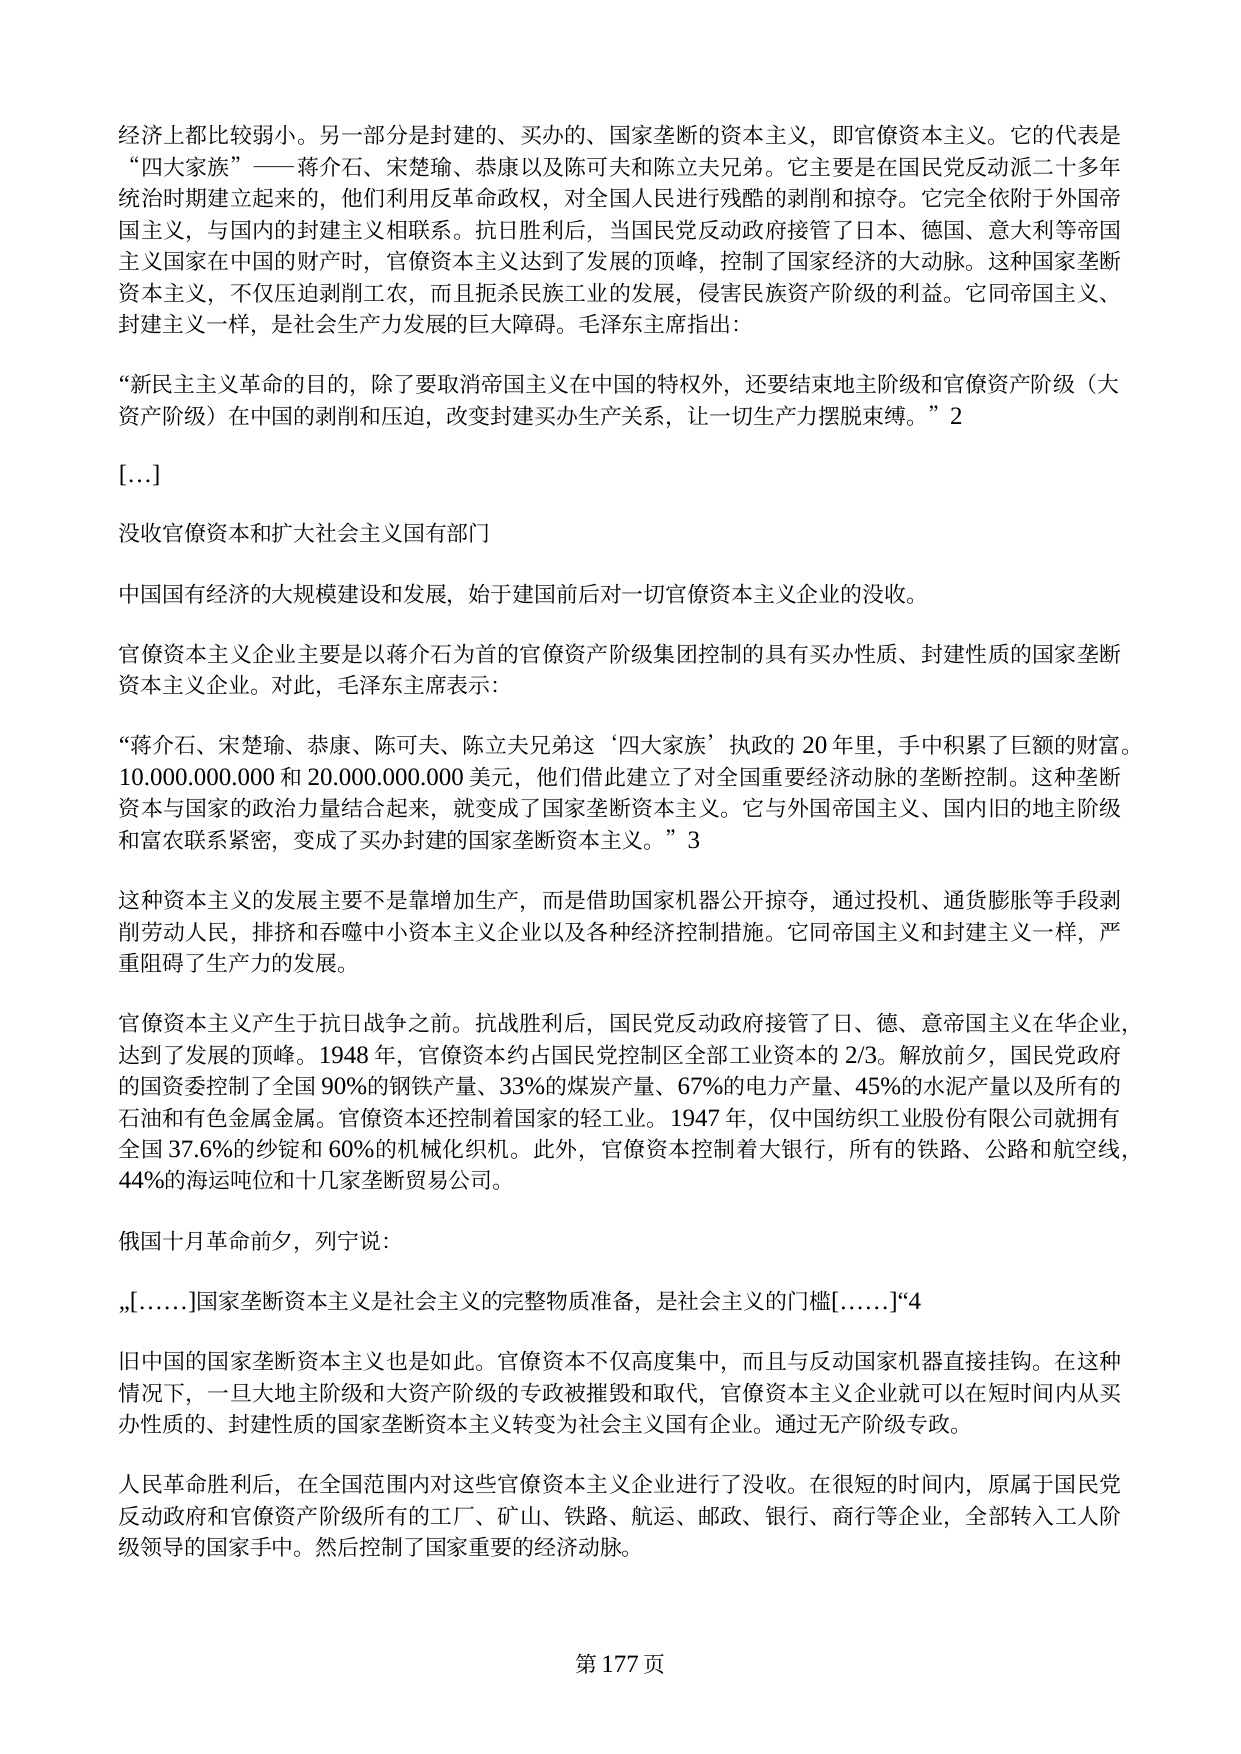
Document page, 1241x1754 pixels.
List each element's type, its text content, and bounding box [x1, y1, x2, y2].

text „[……]国家垄断资本主义是社会主义的完整物质准备，是社会主义的门槛[……]“4 [118, 1284, 1122, 1316]
text […] [118, 459, 1122, 488]
text 人民革命胜利后，在全国范围内对这些官僚资本主义企业进行了没收。在很短的时间内，原属于国民党反动政府和官僚资产阶级所有的工厂、矿山、铁路、航运、邮政、银行、商行等企业，全部转入工人阶级领导的国家手中。然后控制了国家重要的经济动脉。 [118, 1467, 1122, 1562]
text “蒋介石、宋楚瑜、恭康、陈可夫、陈立夫兄弟这‘四大家族’执政的20年里，手中积累了巨额的财富。10.000.000.000和20.000.000.000美元，他们借此建立了对全国重要经济动脉的垄断控制。这种垄断资本与国家的政治力量结合起来，就变成了国家垄断资本主义。它与外国帝国主义、国内旧的地主阶级和富农联系紧密，变成了买办封建的国家垄断资本主义。”3 [118, 729, 1122, 854]
text 俄国十月革命前夕，列宁说： [118, 1224, 1122, 1255]
text 这种资本主义的发展主要不是靠增加生产，而是借助国家机器公开掠夺，通过投机、通货膨胀等手段剥削劳动人民，排挤和吞噬中小资本主义企业以及各种经济控制措施。它同帝国主义和封建主义一样，严重阻碍了生产力的发展。 [118, 883, 1122, 978]
text 旧中国的国家垄断资本主义也是如此。官僚资本不仅高度集中，而且与反动国家机器直接挂钩。在这种情况下，一旦大地主阶级和大资产阶级的专政被摧毁和取代，官僚资本主义企业就可以在短时间内从买办性质的、封建性质的国家垄断资本主义转变为社会主义国有企业。通过无产阶级专政。 [118, 1344, 1122, 1439]
text “新民主主义革命的目的，除了要取消帝国主义在中国的特权外，还要结束地主阶级和官僚资产阶级（大资产阶级）在中国的剥削和压迫，改变封建买办生产关系，让一切生产力摆脱束缚。”2 [118, 367, 1122, 430]
text 官僚资本主义产生于抗日战争之前。抗战胜利后，国民党反动政府接管了日、德、意帝国主义在华企业，达到了发展的顶峰。1948年，官僚资本约占国民党控制区全部工业资本的2/3。解放前夕，国民党政府的国资委控制了全国90%的钢铁产量、33%的煤炭产量、67%的电力产量、45%的水泥产量以及所有的石油和有色金属金属。官僚资本还控制着国家的轻工业。1947年，仅中国纺织工业股份有限公司就拥有全国37.6%的纱锭和60%的机械化织机。此外，官僚资本控制着大银行，所有的铁路、公路和航空线，44%的海运吨位和十几家垄断贸易公司。 [118, 1006, 1122, 1195]
text 官僚资本主义企业主要是以蒋介石为首的官僚资产阶级集团控制的具有买办性质、封建性质的国家垄断资本主义企业。对此，毛泽东主席表示： [118, 637, 1122, 700]
text 没收官僚资本和扩大社会主义国有部门 [118, 517, 1122, 548]
text 中国国有经济的大规模建设和发展，始于建国前后对一切官僚资本主义企业的没收。 [118, 577, 1122, 608]
text 经济上都比较弱小。另一部分是封建的、买办的、国家垄断的资本主义，即官僚资本主义。它的代表是“四大家族”——蒋介石、宋楚瑜、恭康以及陈可夫和陈立夫兄弟。它主要是在国民党反动派二十多年统治时期建立起来的，他们利用反革命政权，对全国人民进行残酷的剥削和掠夺。它完全依附于外国帝国主义，与国内的封建主义相联系。抗日胜利后，当国民党反动政府接管了日本、德国、意大利等帝国主义国家在中国的财产时，官僚资本主义达到了发展的顶峰，控制了国家经济的大动脉。这种国家垄断资本主义，不仅压迫剥削工农，而且扼杀民族工业的发展，侵害民族资产阶级的利益。它同帝国主义、封建主义一样，是社会生产力发展的巨大障碍。毛泽东主席指出： [118, 118, 1122, 339]
